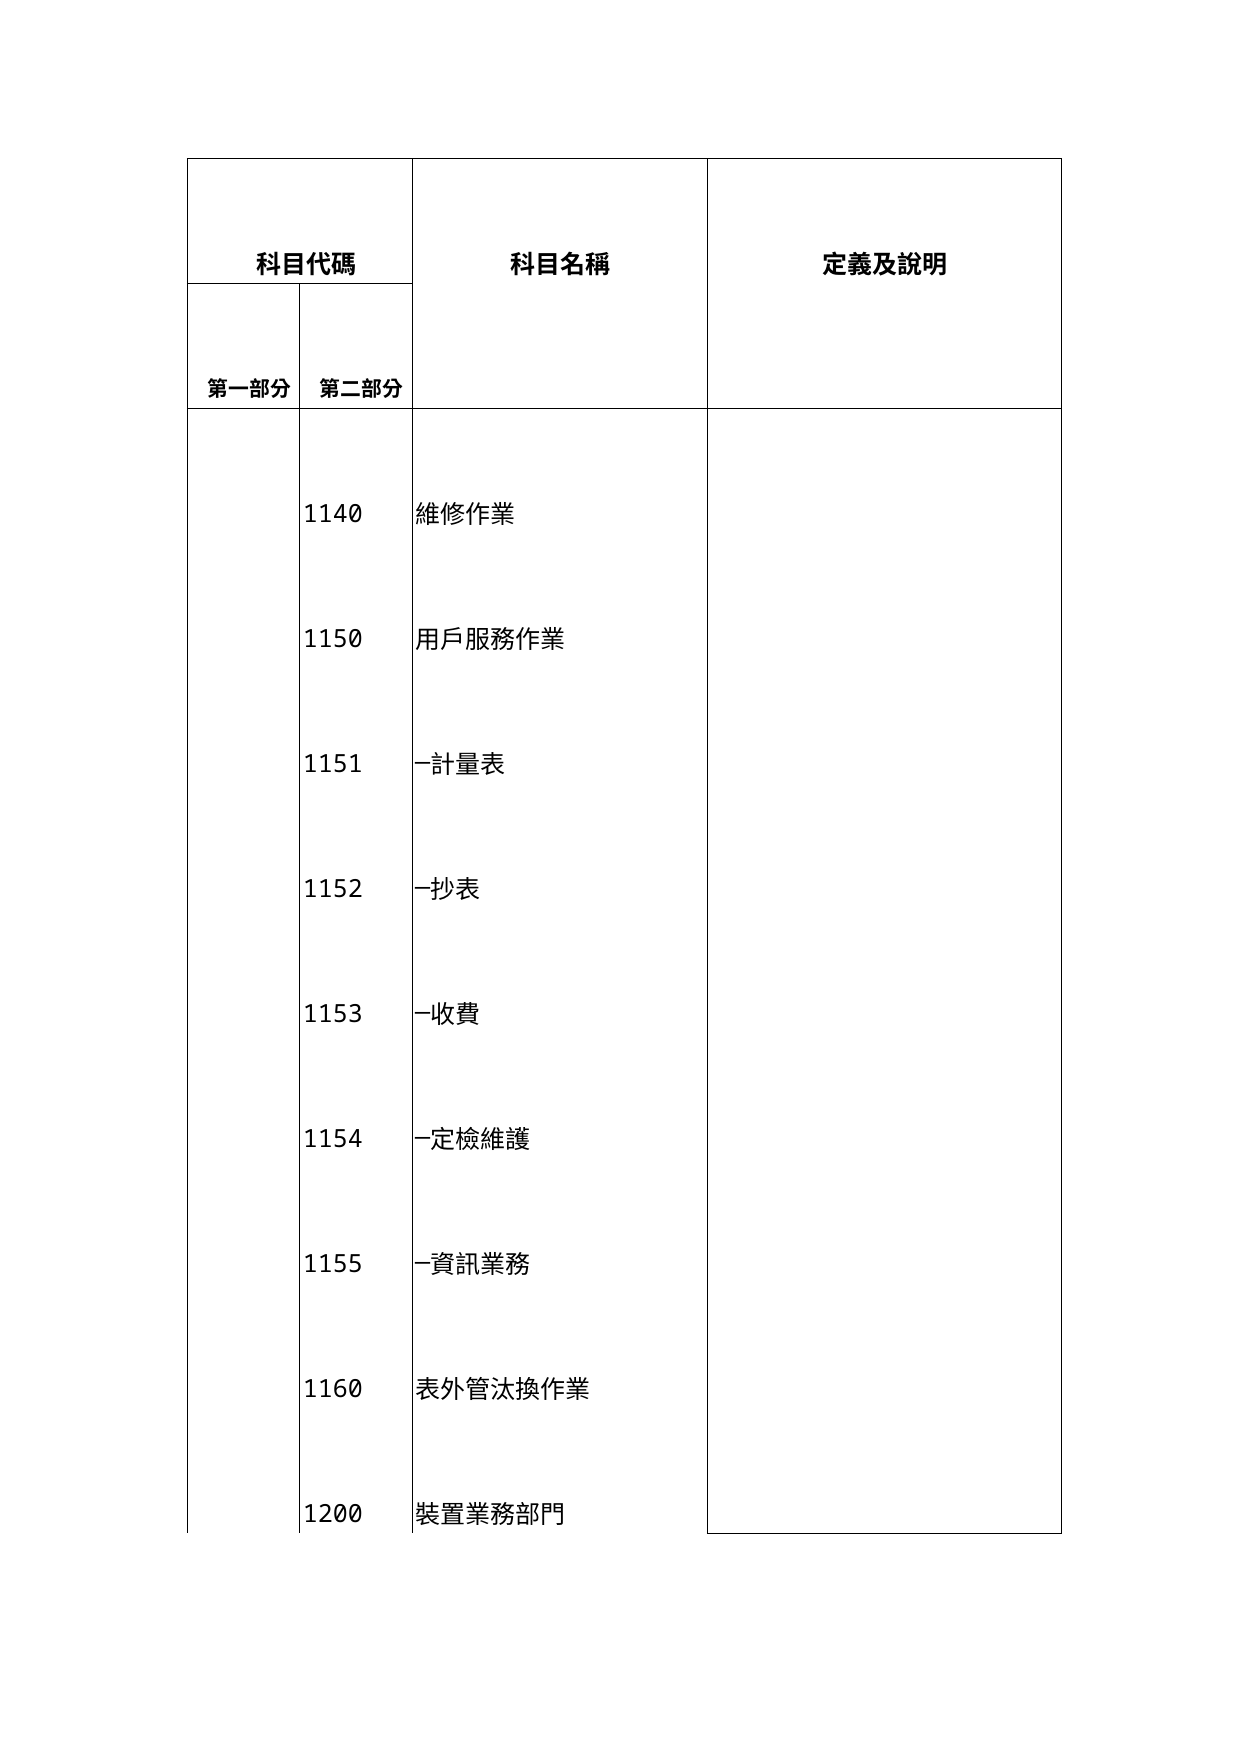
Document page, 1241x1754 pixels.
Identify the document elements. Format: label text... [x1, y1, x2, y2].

table_cell ─抄表 [413, 783, 707, 908]
table_cell ─定檢維護 [413, 1033, 707, 1158]
table_cell 第二部分 [300, 284, 412, 408]
table_cell [413, 283, 707, 408]
table_cell 1155 [300, 1158, 412, 1283]
table_cell 1160 [300, 1283, 412, 1408]
table_cell 1153 [300, 908, 412, 1033]
table_cell 1140 [300, 409, 412, 533]
table_cell 裝置業務部門 [413, 1408, 707, 1533]
table_header 科目名稱 [413, 159, 707, 283]
table_cell ─資訊業務 [413, 1158, 707, 1283]
table_cell ─計量表 [413, 658, 707, 783]
table_cell 1150 [300, 533, 412, 658]
table_cell [188, 658, 299, 783]
table_cell [188, 1033, 299, 1158]
table_cell [188, 783, 299, 908]
table_cell [188, 409, 299, 533]
table_cell [188, 1408, 299, 1533]
table_cell [708, 283, 1061, 408]
table_cell [188, 1158, 299, 1283]
table_cell 1152 [300, 783, 412, 908]
table_cell 用戶服務作業 [413, 533, 707, 658]
table_header 科目代碼 [188, 159, 412, 283]
table_cell 維修作業 [413, 409, 707, 533]
table_cell [188, 1283, 299, 1408]
table_cell 1200 [300, 1408, 412, 1533]
table_cell [188, 908, 299, 1033]
table_cell ─收費 [413, 908, 707, 1033]
table_cell 第一部分 [188, 284, 299, 408]
table_cell [188, 533, 299, 658]
table_header 定義及說明 [708, 159, 1061, 283]
table_cell 1151 [300, 658, 412, 783]
table_cell 1154 [300, 1033, 412, 1158]
table_cell [708, 409, 1061, 1533]
table_cell 表外管汰換作業 [413, 1283, 707, 1408]
